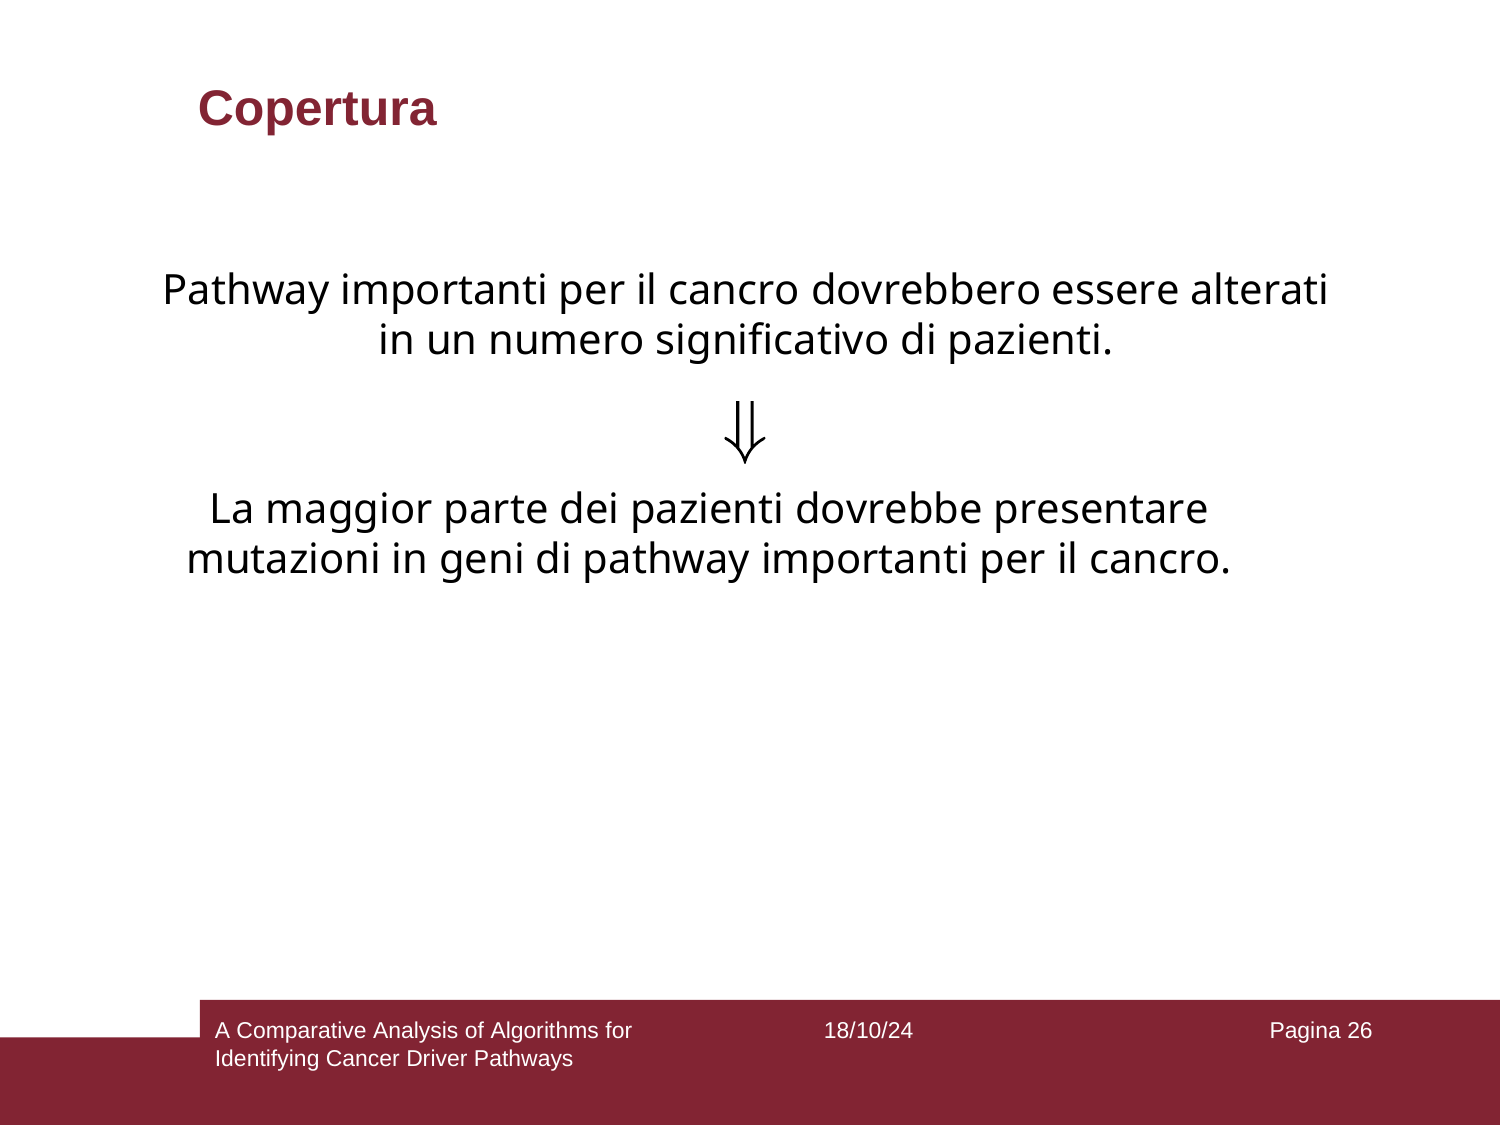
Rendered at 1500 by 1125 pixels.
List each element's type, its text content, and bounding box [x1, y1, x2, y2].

text_box A Comparative Analysis of Algorithms for Identifying Cancer Driver Pathways [199, 1008, 676, 1084]
text_box 18/10/24 [712, 1008, 1026, 1084]
picture [724, 401, 766, 464]
text_box Pathway importanti per il cancro dovrebbero essere alterati in un numero significativo di pazienti. [147, 255, 1359, 371]
text_box Pagina <number> [1074, 1008, 1388, 1084]
title Copertura [183, 67, 1400, 150]
text_box La maggior parte dei pazienti dovrebbe presentare mutazioni in geni di pathway importanti per il cancro. [171, 474, 1342, 590]
